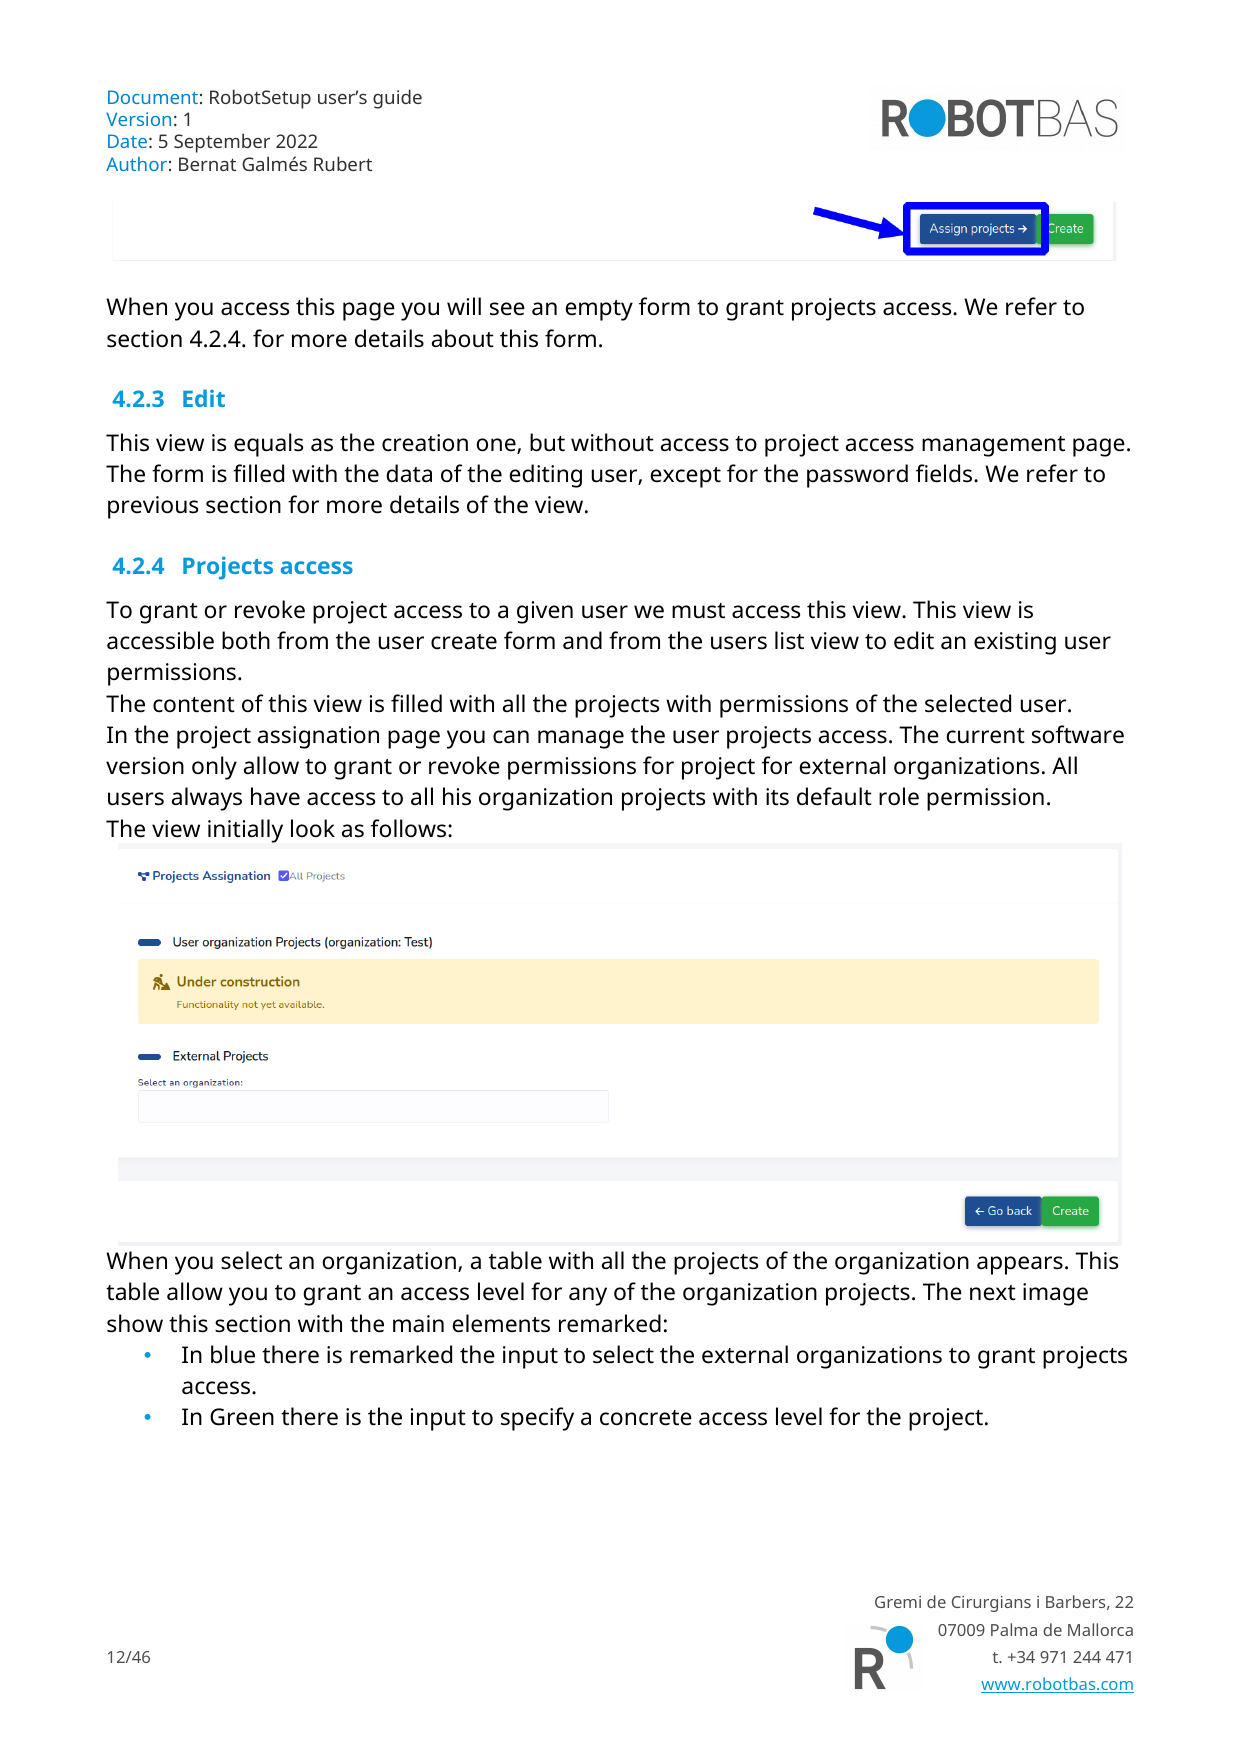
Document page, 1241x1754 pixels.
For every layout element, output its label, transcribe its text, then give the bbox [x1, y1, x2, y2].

text The content of this view is filled with all the projects with permissions of the selected user. [106, 688, 1134, 719]
text When you select an organization, a table with all the projects of the organization appears. This table allow you to grant an access level for any of the organization projects. The next image show this section with the main elements remarked: [106, 1246, 1134, 1339]
subtitle Projects access [106, 550, 1134, 581]
text This view is equals as the creation one, but without access to project access management page. The form is filled with the data of the editing user, except for the password fields. We refer to previous section for more details of the view. [106, 427, 1134, 521]
subtitle Edit [106, 383, 1134, 414]
picture [118, 843, 1123, 1246]
list In Green there is the input to specify a concrete access level for the project. [144, 1401, 1134, 1433]
text The view initially look as follows: [106, 813, 1134, 844]
picture [112, 202, 1117, 261]
text When you access this page you will see an empty form to grant projects access. We refer to section 4.2.4. for more details about this form. [106, 291, 1134, 354]
picture [844, 1623, 923, 1692]
text In the project assignation page you can manage the user projects access. The current software version only allow to grant or revoke permissions for project for external organizations. All users always have access to all his organization projects with its default role permission. [106, 719, 1134, 813]
text To grant or revoke project access to a given user we must access this view. This view is accessible both from the user create form and from the users list view to edit an existing user permissions. [106, 594, 1134, 688]
list In blue there is remarked the input to select the external organizations to grant projects access. [144, 1339, 1134, 1401]
picture [869, 86, 1125, 153]
